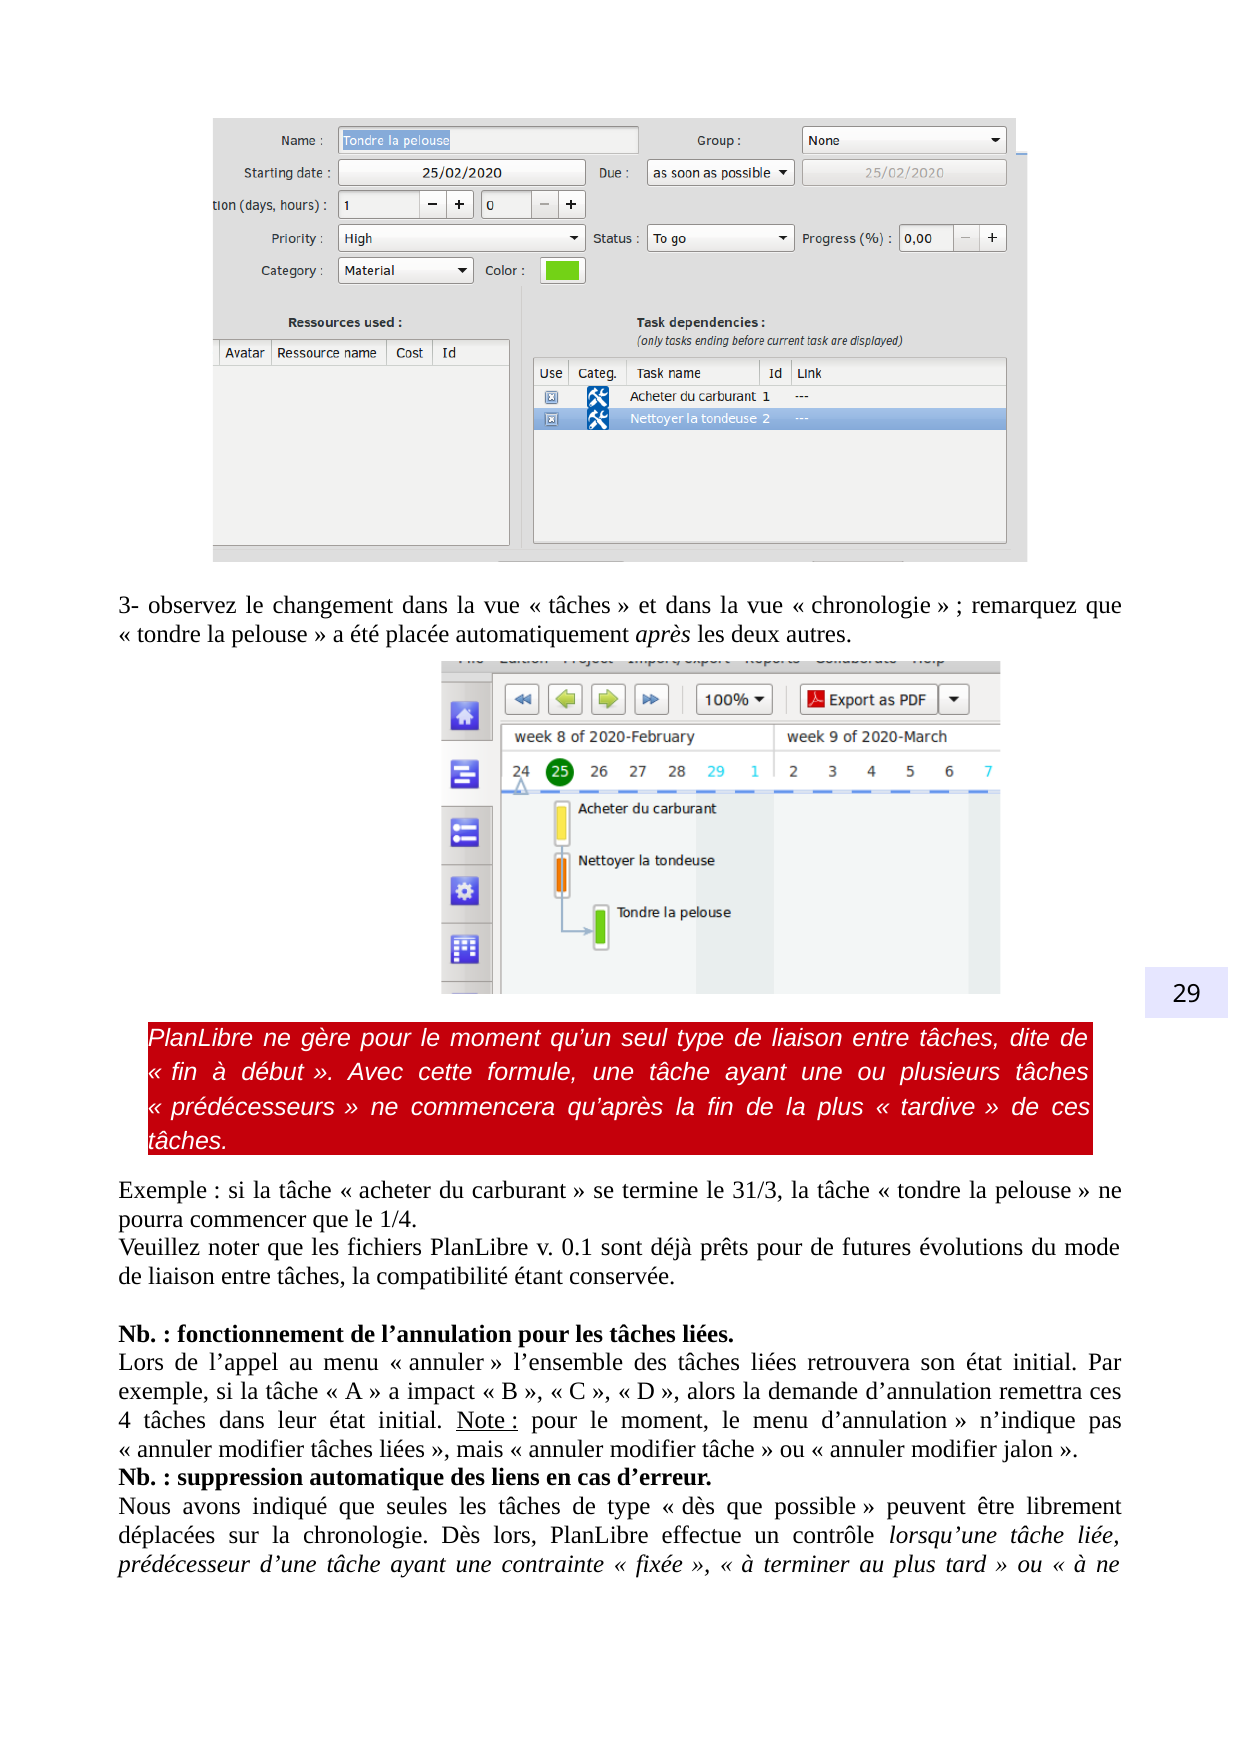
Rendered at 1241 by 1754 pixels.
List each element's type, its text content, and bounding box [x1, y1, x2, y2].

text Nous avons indiqué que seules les tâches de type « dès que possible » peuvent être librement déplacées sur la chronologie. Dès lors, PlanLibre effectue un contrôle lorsqu’une tâche liée, prédécesseur d’une tâche ayant une contrainte « fixée », « à terminer au plus tard » ou « à ne [118, 1491, 1122, 1577]
text Veuillez noter que les fichiers PlanLibre v. 0.1 sont déjà prêts pour de futures évolutions du mode de liaison entre tâches, la compatibilité étant conservée. [118, 1232, 1122, 1290]
picture [212, 118, 1028, 562]
text Lors de l’appel au menu « annuler » l’ensemble des tâches liées retrouvera son état initial. Par exemple, si la tâche « A » a impact « B », « C », « D », alors la demande d’annulation remettra ces 4 tâches dans leur état initial. Note : pour le moment, le menu d’annulation » n’indique pas « annuler modifier tâches liées », mais « annuler modifier tâche » ou « annuler modifier jalon ». [118, 1347, 1122, 1462]
text Nb. : suppression automatique des liens en cas d’erreur. [118, 1462, 1122, 1491]
text 3- observez le changement dans la vue « tâches » et dans la vue « chronologie » ; remarquez que « tondre la pelouse » a été placée automatiquement après les deux autres. [118, 591, 1122, 648]
text Exemple : si la tâche « acheter du carburant » se termine le 31/3, la tâche « tondre la pelouse » ne pourra commencer que le 1/4. [118, 1175, 1122, 1232]
picture [441, 661, 1001, 994]
text Nb. : fonctionnement de l’annulation pour les tâches liées. [118, 1319, 1122, 1347]
text PlanLibre ne gère pour le moment qu’un seul type de liaison entre tâches, dite de « fin à début ». Avec cette formule, une tâche ayant une ou plusieurs tâches « prédécesseurs » ne commencera qu’après la fin de la plus « tardive » de ces tâches. [148, 1022, 1093, 1155]
